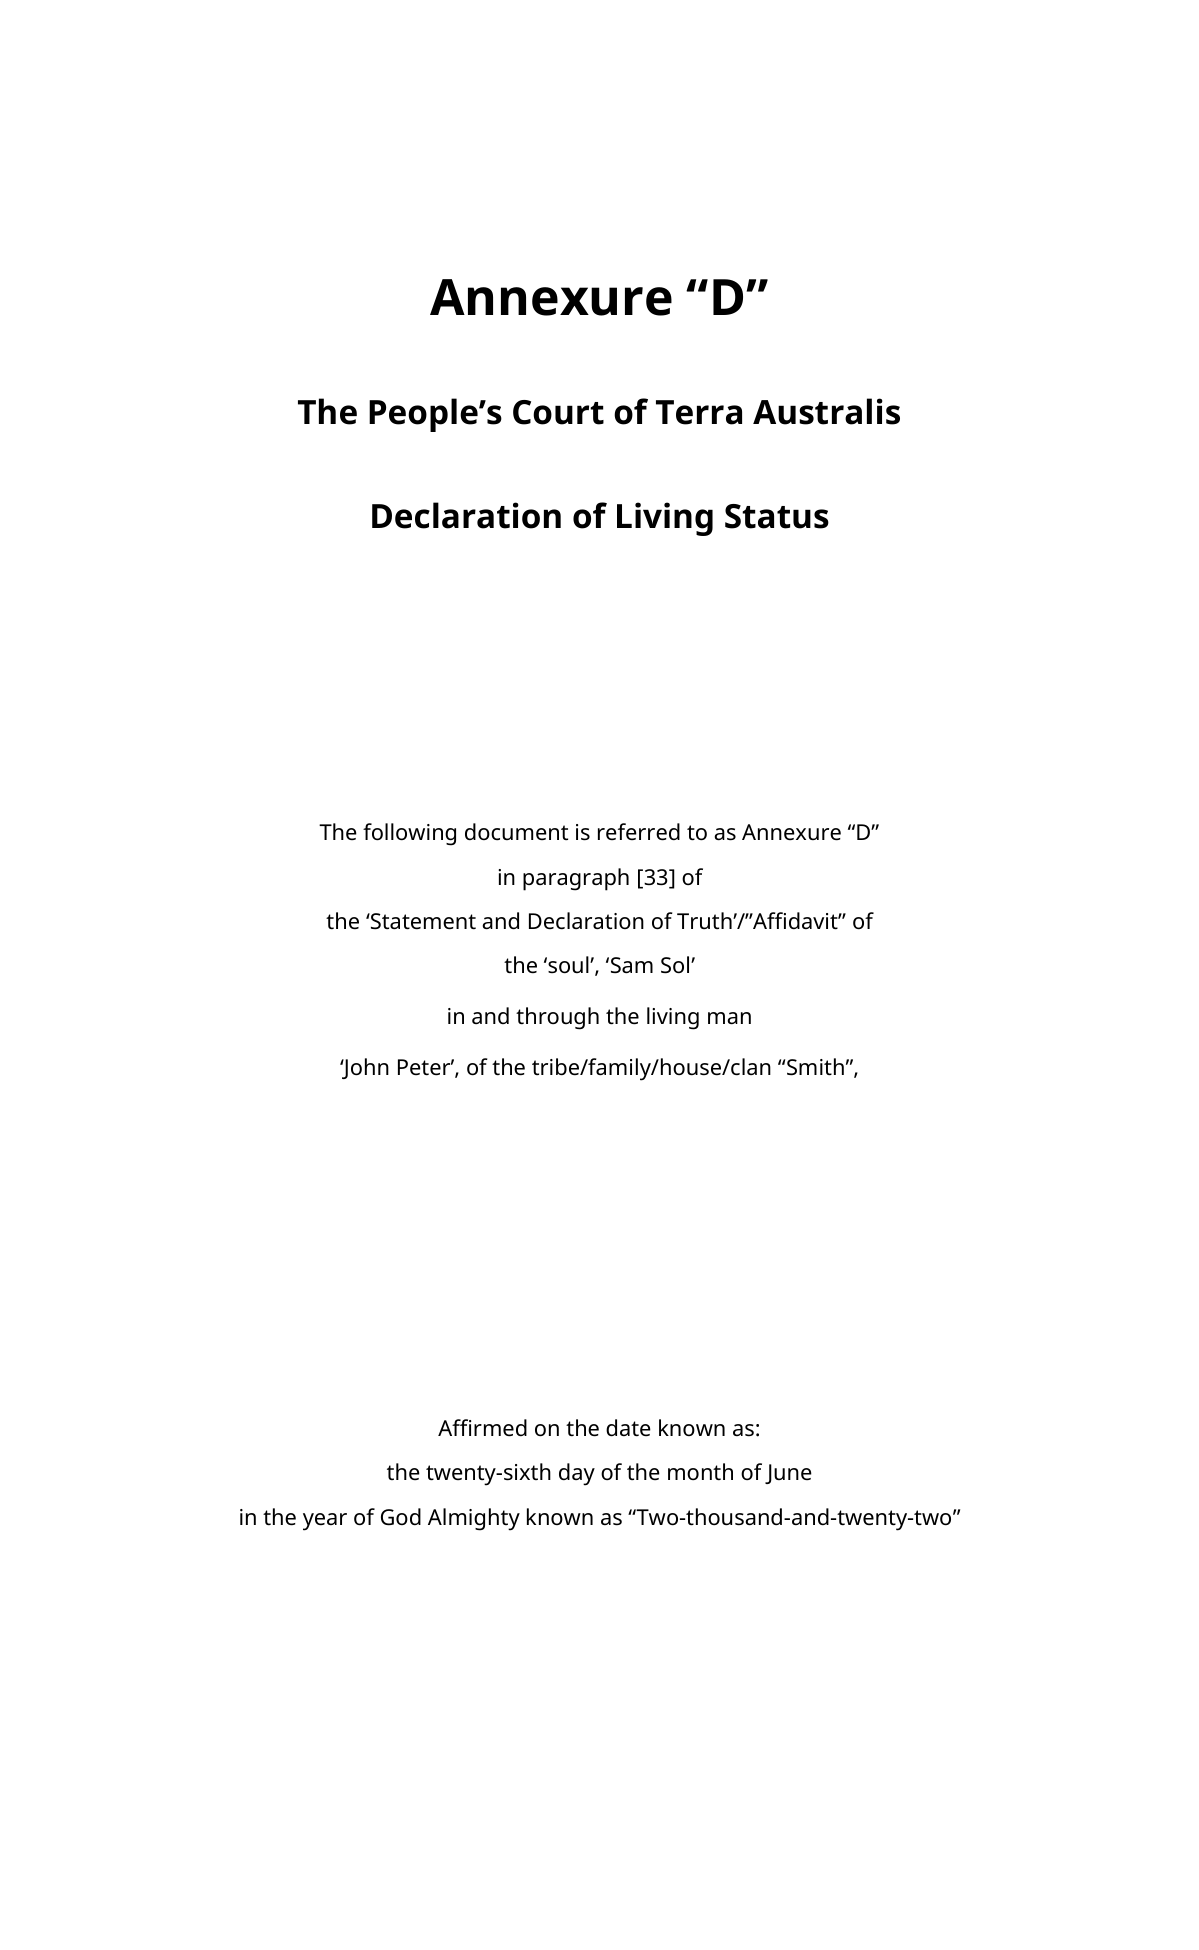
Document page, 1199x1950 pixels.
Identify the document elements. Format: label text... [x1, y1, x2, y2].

list in paragraph [33] of [118, 862, 1081, 892]
list The following document is referred to as Annexure “D” [118, 817, 1081, 847]
list in the year of God Almighty known as “Two-thousand-and-twenty-two” [118, 1501, 1081, 1531]
subtitle The People’s Court of Terra Australis [118, 389, 1081, 434]
subtitle Declaration of Living Status [118, 493, 1081, 539]
list the ‘soul’, ‘Sam Sol’ [118, 951, 1081, 980]
list the ‘Statement and Declaration of Truth’/”Affidavit” of [118, 906, 1081, 936]
list in and through the living man [118, 1001, 1081, 1031]
list the twenty-sixth day of the month of June [118, 1457, 1081, 1487]
list Affirmed on the date known as: [118, 1413, 1081, 1442]
list ‘John Peter’, of the tribe/family/house/clan “Smith”, [118, 1052, 1081, 1081]
subtitle Annexure “D” [118, 262, 1081, 330]
